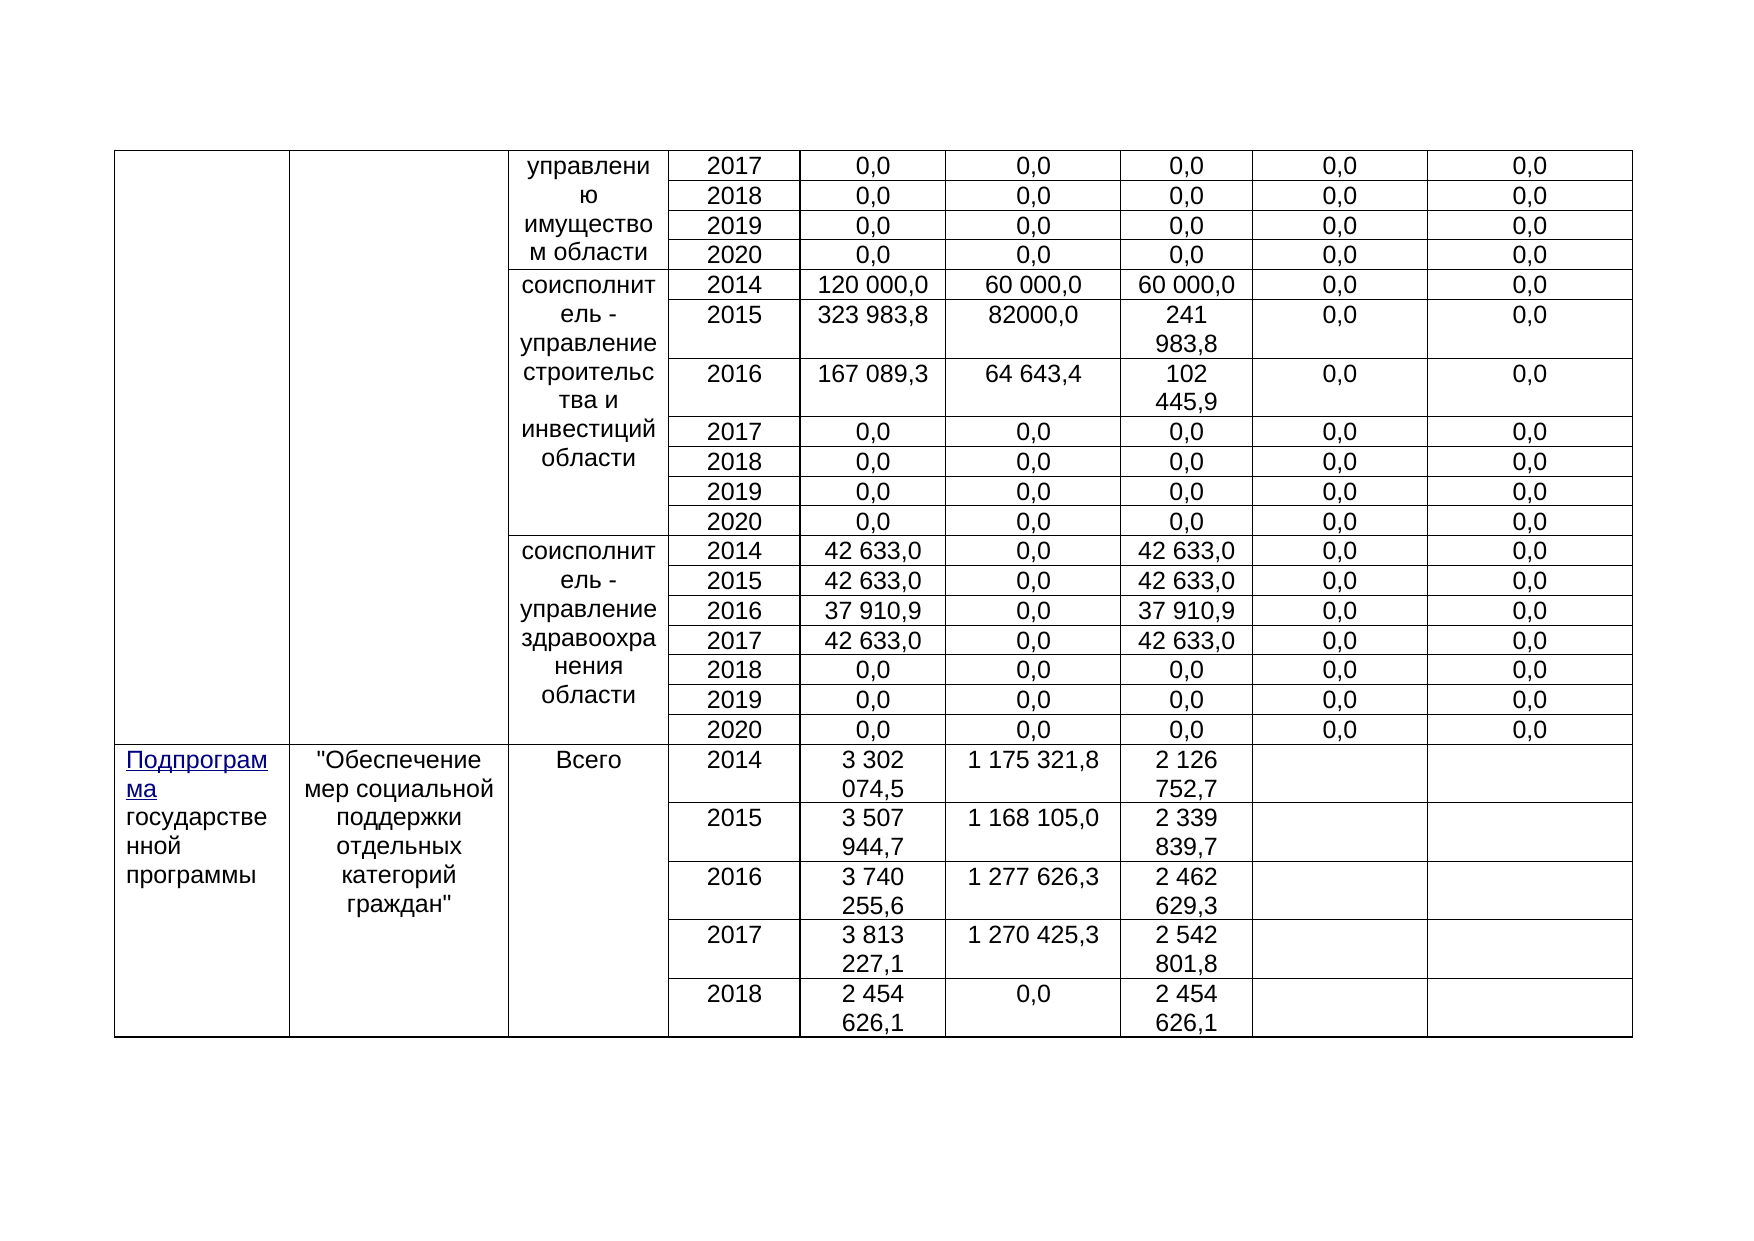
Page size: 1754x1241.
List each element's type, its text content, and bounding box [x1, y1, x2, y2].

table_cell 0,0 [946, 151, 1120, 180]
table_cell 2017 [669, 920, 799, 978]
table_cell 0,0 [946, 536, 1120, 565]
table_cell 0,0 [801, 417, 945, 446]
table_cell 2 454 626,1 [801, 979, 945, 1036]
table_cell "Обеспечение мер социальной поддержки отдельных категорий граждан" [290, 745, 508, 1036]
table_cell 0,0 [1253, 240, 1427, 269]
table_cell 0,0 [801, 506, 945, 535]
table_cell 0,0 [1428, 596, 1632, 624]
table_cell 0,0 [946, 181, 1120, 209]
table_cell 0,0 [1253, 715, 1427, 744]
table_cell 0,0 [1428, 715, 1632, 744]
table_cell 2020 [669, 240, 799, 269]
table_cell 2014 [669, 536, 799, 565]
table_cell 42 633,0 [1121, 536, 1252, 565]
table_cell 0,0 [1428, 181, 1632, 209]
table_cell 3 302 074,5 [801, 745, 945, 802]
table_cell 2019 [669, 685, 799, 714]
table_cell 0,0 [1253, 655, 1427, 684]
table_cell 0,0 [1253, 536, 1427, 565]
table_cell [1428, 862, 1632, 919]
table_cell 0,0 [1428, 566, 1632, 595]
table_cell 0,0 [946, 626, 1120, 654]
table_cell 0,0 [1121, 417, 1252, 446]
table_cell [1428, 803, 1632, 861]
table_cell [115, 151, 289, 744]
table_cell [1253, 979, 1427, 1036]
table_cell 60 000,0 [1121, 270, 1252, 299]
table_cell 0,0 [801, 655, 945, 684]
table_cell 0,0 [1428, 359, 1632, 416]
table_cell [1428, 745, 1632, 802]
table_cell управлению имуществом области [509, 151, 668, 269]
table_cell 0,0 [1428, 270, 1632, 299]
table_cell 0,0 [801, 151, 945, 180]
table_cell 0,0 [801, 240, 945, 269]
table_cell 2014 [669, 745, 799, 802]
table_cell 0,0 [946, 566, 1120, 595]
table_cell 0,0 [946, 417, 1120, 446]
table_cell 2017 [669, 626, 799, 654]
table_cell 42 633,0 [1121, 566, 1252, 595]
table_cell 323 983,8 [801, 300, 945, 357]
table_cell 2017 [669, 417, 799, 446]
table_cell 2 126 752,7 [1121, 745, 1252, 802]
table_cell 2016 [669, 862, 799, 919]
table_cell 167 089,3 [801, 359, 945, 416]
table_cell 37 910,9 [801, 596, 945, 624]
table_cell 0,0 [801, 685, 945, 714]
table_cell 1 175 321,8 [946, 745, 1120, 802]
table_cell 0,0 [1428, 151, 1632, 180]
table_cell 0,0 [1121, 506, 1252, 535]
table_cell 0,0 [1428, 506, 1632, 535]
table_cell 0,0 [1121, 447, 1252, 476]
table_cell 0,0 [1428, 536, 1632, 565]
table_cell 2020 [669, 506, 799, 535]
table_cell 0,0 [946, 506, 1120, 535]
table_cell 2015 [669, 803, 799, 861]
table_cell 37 910,9 [1121, 596, 1252, 624]
table_cell 0,0 [801, 211, 945, 239]
table_cell [1253, 745, 1427, 802]
table_cell 0,0 [1253, 506, 1427, 535]
table_cell Подпрограмма государственной программы [115, 745, 289, 1036]
table_cell 0,0 [1121, 655, 1252, 684]
table_cell 42 633,0 [801, 566, 945, 595]
table_cell 0,0 [1253, 566, 1427, 595]
table_cell 0,0 [946, 979, 1120, 1036]
table_cell 2 339 839,7 [1121, 803, 1252, 861]
table_cell [1428, 920, 1632, 978]
table_cell 0,0 [1253, 417, 1427, 446]
table_cell 0,0 [801, 181, 945, 209]
table_cell 2019 [669, 211, 799, 239]
table_cell 0,0 [1121, 715, 1252, 744]
table_cell 0,0 [1428, 477, 1632, 505]
table_cell 0,0 [946, 477, 1120, 505]
table_cell 0,0 [1428, 300, 1632, 357]
table_cell [1253, 862, 1427, 919]
table_cell 0,0 [946, 655, 1120, 684]
table_cell 2 462 629,3 [1121, 862, 1252, 919]
table_cell 3 507 944,7 [801, 803, 945, 861]
table_cell 0,0 [1121, 181, 1252, 209]
table_cell 0,0 [1428, 211, 1632, 239]
table_cell 2019 [669, 477, 799, 505]
table_cell 2015 [669, 300, 799, 357]
table_cell соисполнитель - управление здравоохранения области [509, 536, 668, 744]
table_cell 0,0 [946, 211, 1120, 239]
table_cell 0,0 [1121, 240, 1252, 269]
table_cell 0,0 [1253, 359, 1427, 416]
table_cell 0,0 [1253, 596, 1427, 624]
table_cell 2018 [669, 447, 799, 476]
table_cell 2015 [669, 566, 799, 595]
table_cell 2016 [669, 596, 799, 624]
table_cell 0,0 [1253, 626, 1427, 654]
table_cell 42 633,0 [801, 626, 945, 654]
table_cell 2017 [669, 151, 799, 180]
table_cell соисполнитель - управление строительства и инвестиций области [509, 270, 668, 535]
table_cell 0,0 [1253, 447, 1427, 476]
table_cell [290, 151, 508, 744]
table_cell 0,0 [1253, 685, 1427, 714]
table_cell 0,0 [1428, 655, 1632, 684]
table_cell 1 270 425,3 [946, 920, 1120, 978]
table_cell 0,0 [1428, 685, 1632, 714]
table_cell 0,0 [1253, 300, 1427, 357]
table_cell 82000,0 [946, 300, 1120, 357]
table_cell 42 633,0 [801, 536, 945, 565]
table_cell 2 542 801,8 [1121, 920, 1252, 978]
table_cell 2018 [669, 979, 799, 1036]
table_cell [1428, 979, 1632, 1036]
table_cell 0,0 [801, 447, 945, 476]
table_cell 2014 [669, 270, 799, 299]
table_cell 0,0 [946, 240, 1120, 269]
table_cell 64 643,4 [946, 359, 1120, 416]
table_cell 42 633,0 [1121, 626, 1252, 654]
table_cell 0,0 [801, 477, 945, 505]
table_cell 120 000,0 [801, 270, 945, 299]
table_cell 2 454 626,1 [1121, 979, 1252, 1036]
table_cell 60 000,0 [946, 270, 1120, 299]
table_cell 0,0 [1428, 240, 1632, 269]
table_cell 0,0 [1253, 270, 1427, 299]
table_cell 1 168 105,0 [946, 803, 1120, 861]
table_cell Всего [509, 745, 668, 1036]
table_cell 0,0 [1121, 151, 1252, 180]
table_cell 241 983,8 [1121, 300, 1252, 357]
table_cell 0,0 [1428, 626, 1632, 654]
table_cell 102 445,9 [1121, 359, 1252, 416]
table_cell 0,0 [1253, 181, 1427, 209]
table_cell 2018 [669, 655, 799, 684]
table_cell 2020 [669, 715, 799, 744]
table_cell 0,0 [1428, 447, 1632, 476]
table_cell 1 277 626,3 [946, 862, 1120, 919]
table_cell 3 813 227,1 [801, 920, 945, 978]
table_cell 0,0 [1121, 211, 1252, 239]
table_cell 0,0 [946, 596, 1120, 624]
table_cell 0,0 [946, 685, 1120, 714]
table_cell 0,0 [1253, 211, 1427, 239]
table_cell 0,0 [1121, 477, 1252, 505]
table_cell 2016 [669, 359, 799, 416]
table_cell 0,0 [946, 715, 1120, 744]
table_cell 0,0 [801, 715, 945, 744]
table_cell 2018 [669, 181, 799, 209]
table_cell 3 740 255,6 [801, 862, 945, 919]
table_cell [1253, 803, 1427, 861]
table_cell 0,0 [1253, 477, 1427, 505]
table_cell 0,0 [1428, 417, 1632, 446]
table_cell 0,0 [1253, 151, 1427, 180]
table_cell [1253, 920, 1427, 978]
table_cell 0,0 [946, 447, 1120, 476]
table_cell 0,0 [1121, 685, 1252, 714]
